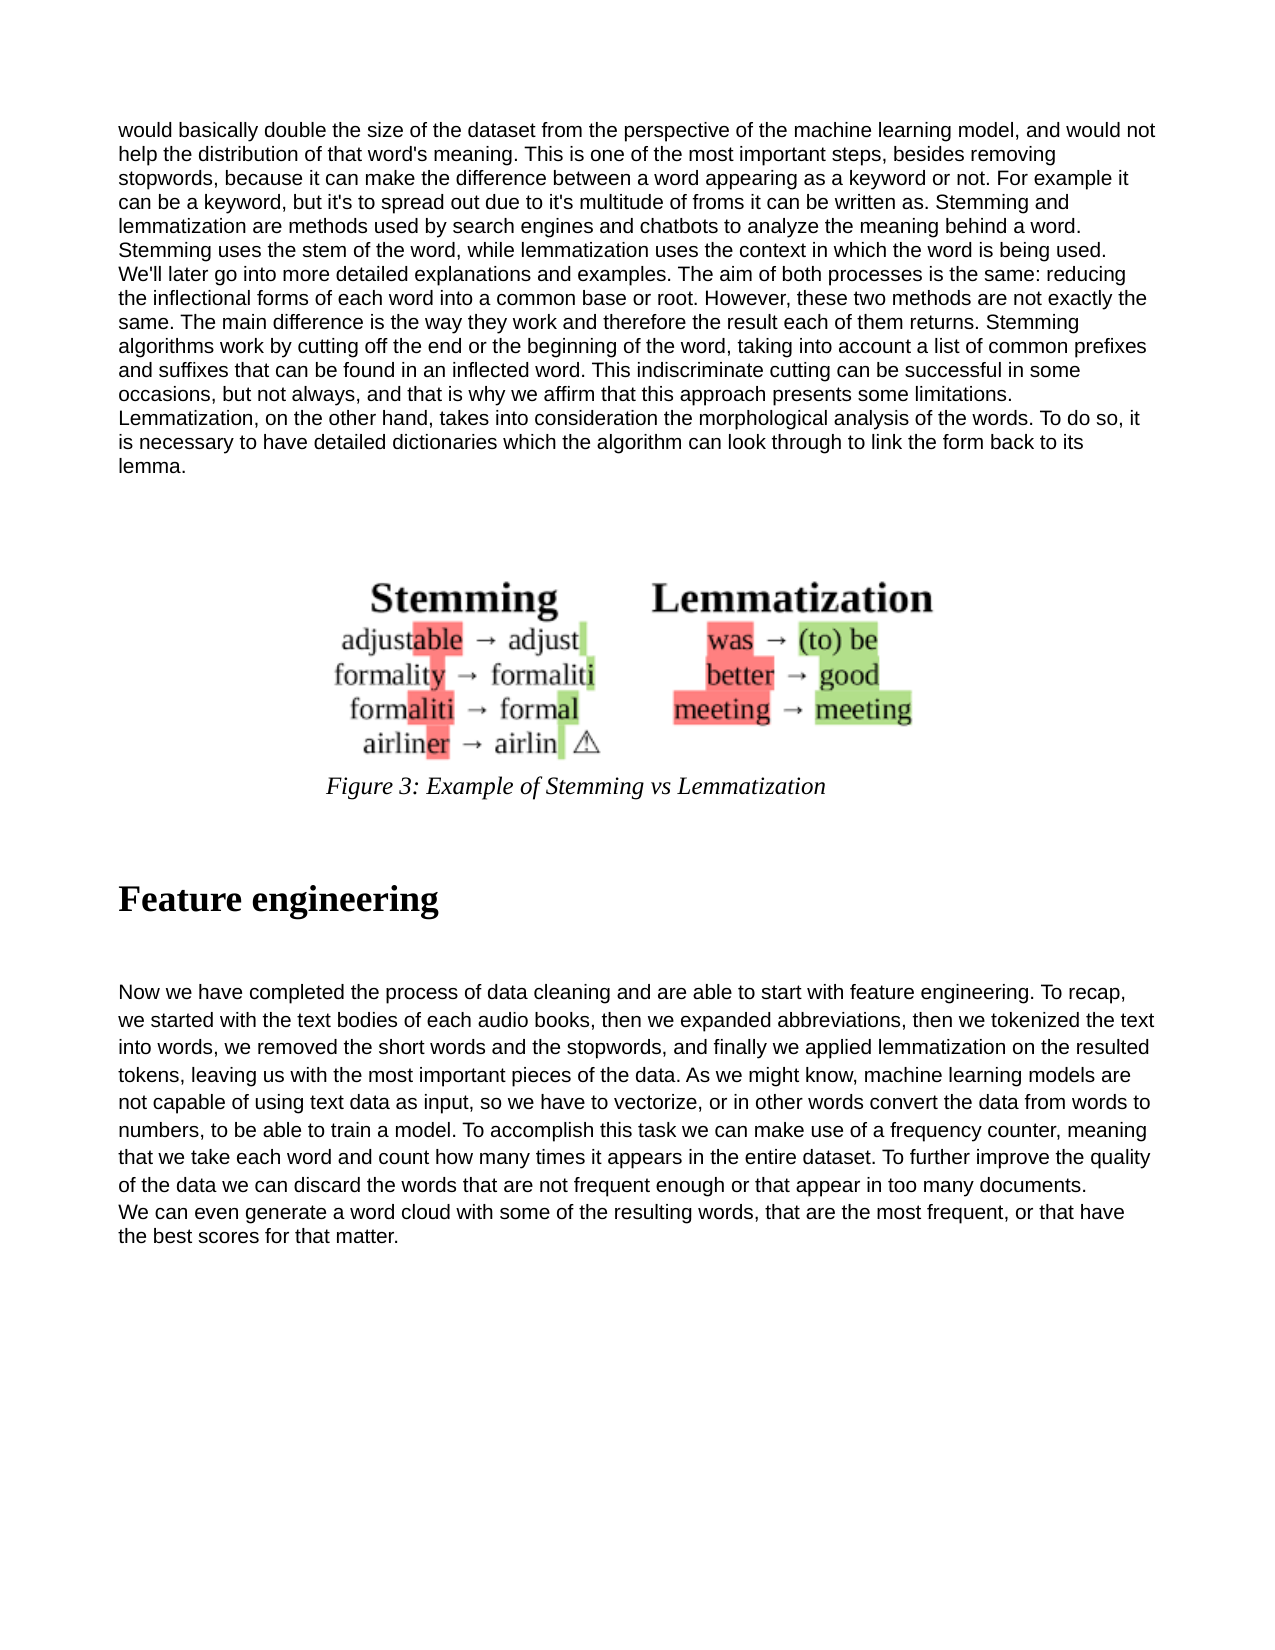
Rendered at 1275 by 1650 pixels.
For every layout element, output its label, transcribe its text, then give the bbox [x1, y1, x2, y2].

text We can even generate a word cloud with some of the resulting words, that are the most frequent, or that have the best scores for that matter. [118, 1200, 1157, 1248]
subtitle Feature engineering [118, 877, 1157, 920]
text would basically double the size of the dataset from the perspective of the machine learning model, and would not help the distribution of that word's meaning. This is one of the most important steps, besides removing stopwords, because it can make the difference between a word appearing as a keyword or not. For example it can be a keyword, but it's to spread out due to it's multitude of froms it can be written as. Stemming and lemmatization are methods used by search engines and chatbots to analyze the meaning behind a word. Stemming uses the stem of the word, while lemmatization uses the context in which the word is being used. We'll later go into more detailed explanations and examples. The aim of both processes is the same: reducing the inflectional forms of each word into a common base or root. However, these two methods are not exactly the same. The main difference is the way they work and therefore the result each of them returns. Stemming algorithms work by cutting off the end or the beginning of the word, taking into account a list of common prefixes and suffixes that can be found in an inflected word. This indiscriminate cutting can be successful in some occasions, but not always, and that is why we affirm that this approach presents some limitations. Lemmatization, on the other hand, takes into consideration the morphological analysis of the words. To do so, it is necessary to have detailed dictionaries which the algorithm can look through to link the form back to its lemma. [118, 118, 1157, 477]
text Now we have completed the process of data cleaning and are able to start with feature engineering. To recap, we started with the text bodies of each audio books, then we expanded abbreviations, then we tokenized the text into words, we removed the short words and the stopwords, and finally we applied lemmatization on the resulted tokens, leaving us with the most important pieces of the data. As we might know, machine learning models are not capable of using text data as input, so we have to vectorize, or in other words convert the data from words to numbers, to be able to train a model. To accomplish this task we can make use of a frequency counter, meaning that we take each word and count how many times it appears in the entire dataset. To further improve the quality of the data we can discard the words that are not frequent enough or that appear in too many documents. [118, 980, 1157, 1196]
text Figure 3: Example of Stemming vs Lemmatization [326, 772, 949, 800]
picture [325, 574, 950, 772]
